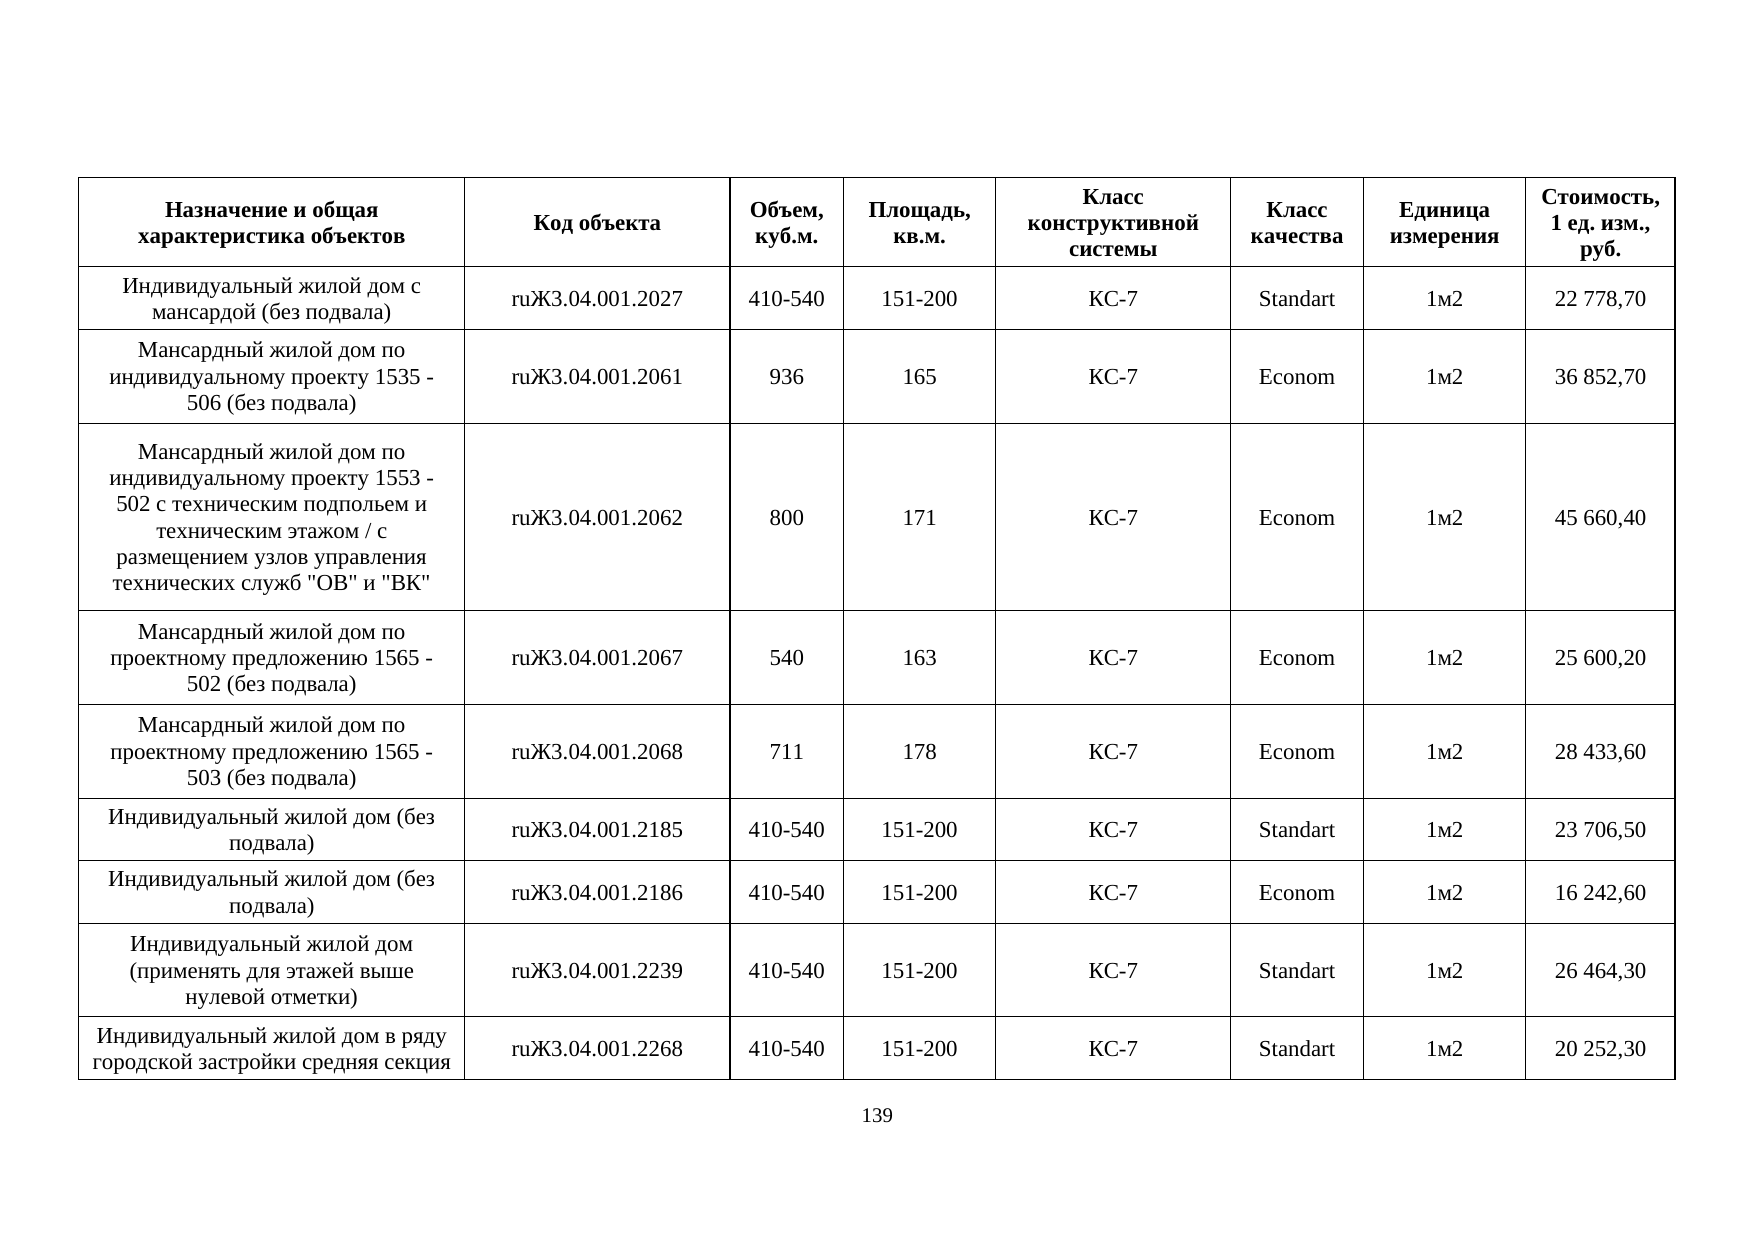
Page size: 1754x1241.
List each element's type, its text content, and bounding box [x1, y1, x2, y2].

table_cell Мансардный жилой дом по индивидуальному проекту 1553 - 502 с техническим подпольем и техническим этажом / с размещением узлов управления технических служб "ОВ" и "ВК" [79, 424, 464, 610]
table_cell ruЖ3.04.001.2268 [465, 1017, 729, 1079]
table_cell Индивидуальный жилой дом (применять для этажей выше нулевой отметки) [79, 924, 464, 1016]
table_header Назначение и общая характеристика объектов [79, 178, 464, 266]
table_cell Econom [1231, 705, 1363, 797]
table_header Единица измерения [1364, 178, 1525, 266]
table_cell ruЖ3.04.001.2062 [465, 424, 729, 610]
table_cell 163 [844, 611, 995, 704]
table_cell 151-200 [844, 267, 995, 329]
table_cell КС-7 [996, 611, 1230, 704]
table_cell 1м2 [1364, 861, 1525, 922]
table_cell 151-200 [844, 924, 995, 1016]
table_cell КС-7 [996, 424, 1230, 610]
table_cell 1м2 [1364, 799, 1525, 860]
table_cell 1м2 [1364, 611, 1525, 704]
table_cell 23 706,50 [1526, 799, 1674, 860]
table_cell ruЖ3.04.001.2068 [465, 705, 729, 797]
table_cell КС-7 [996, 330, 1230, 422]
table_cell 800 [731, 424, 843, 610]
table_cell Standart [1231, 924, 1363, 1016]
table_cell 25 600,20 [1526, 611, 1674, 704]
table_cell ruЖ3.04.001.2067 [465, 611, 729, 704]
table_cell 1м2 [1364, 705, 1525, 797]
table_cell 151-200 [844, 799, 995, 860]
table_cell Мансардный жилой дом по проектному предложению 1565 - 503 (без подвала) [79, 705, 464, 797]
table_cell Standart [1231, 799, 1363, 860]
table_cell 410-540 [731, 1017, 843, 1079]
table_cell 26 464,30 [1526, 924, 1674, 1016]
table_cell 1м2 [1364, 1017, 1525, 1079]
table_header Класс качества [1231, 178, 1363, 266]
table_cell 1м2 [1364, 330, 1525, 422]
table_cell КС-7 [996, 705, 1230, 797]
table_cell ruЖ3.04.001.2185 [465, 799, 729, 860]
table_cell Standart [1231, 267, 1363, 329]
table_cell 1м2 [1364, 924, 1525, 1016]
table_cell Econom [1231, 861, 1363, 922]
table_cell ruЖ3.04.001.2061 [465, 330, 729, 422]
table_cell 20 252,30 [1526, 1017, 1674, 1079]
table_cell 410-540 [731, 924, 843, 1016]
table_cell 22 778,70 [1526, 267, 1674, 329]
table_cell 936 [731, 330, 843, 422]
table_cell Econom [1231, 611, 1363, 704]
table_cell 45 660,40 [1526, 424, 1674, 610]
table_cell 28 433,60 [1526, 705, 1674, 797]
table_cell Econom [1231, 330, 1363, 422]
table_cell ruЖ3.04.001.2186 [465, 861, 729, 922]
table_header Код объекта [465, 178, 729, 266]
table_cell 1м2 [1364, 267, 1525, 329]
table_cell Econom [1231, 424, 1363, 610]
table_cell 151-200 [844, 861, 995, 922]
table_cell 16 242,60 [1526, 861, 1674, 922]
table_cell Индивидуальный жилой дом в ряду городской застройки средняя секция [79, 1017, 464, 1079]
table_cell 410-540 [731, 267, 843, 329]
table_cell Мансардный жилой дом по проектному предложению 1565 - 502 (без подвала) [79, 611, 464, 704]
table_cell 711 [731, 705, 843, 797]
table_cell 171 [844, 424, 995, 610]
table_cell КС-7 [996, 1017, 1230, 1079]
table_cell ruЖ3.04.001.2027 [465, 267, 729, 329]
table_cell 410-540 [731, 861, 843, 922]
table_header Стоимость, 1 ед. изм., руб. [1526, 178, 1674, 266]
table_cell 36 852,70 [1526, 330, 1674, 422]
table_cell ruЖ3.04.001.2239 [465, 924, 729, 1016]
table_header Площадь, кв.м. [844, 178, 995, 266]
table_cell 165 [844, 330, 995, 422]
table_cell 540 [731, 611, 843, 704]
table_header Класс конструктивной системы [996, 178, 1230, 266]
table_cell КС-7 [996, 924, 1230, 1016]
table_cell 151-200 [844, 1017, 995, 1079]
table_header Объем, куб.м. [731, 178, 843, 266]
table_cell Standart [1231, 1017, 1363, 1079]
table_cell Мансардный жилой дом по индивидуальному проекту 1535 - 506 (без подвала) [79, 330, 464, 422]
table_cell Индивидуальный жилой дом (без подвала) [79, 799, 464, 860]
table_cell КС-7 [996, 799, 1230, 860]
table_cell 1м2 [1364, 424, 1525, 610]
table_cell Индивидуальный жилой дом с мансардой (без подвала) [79, 267, 464, 329]
table_cell КС-7 [996, 861, 1230, 922]
table_cell 410-540 [731, 799, 843, 860]
table_cell 178 [844, 705, 995, 797]
table_cell КС-7 [996, 267, 1230, 329]
table_cell Индивидуальный жилой дом (без подвала) [79, 861, 464, 922]
